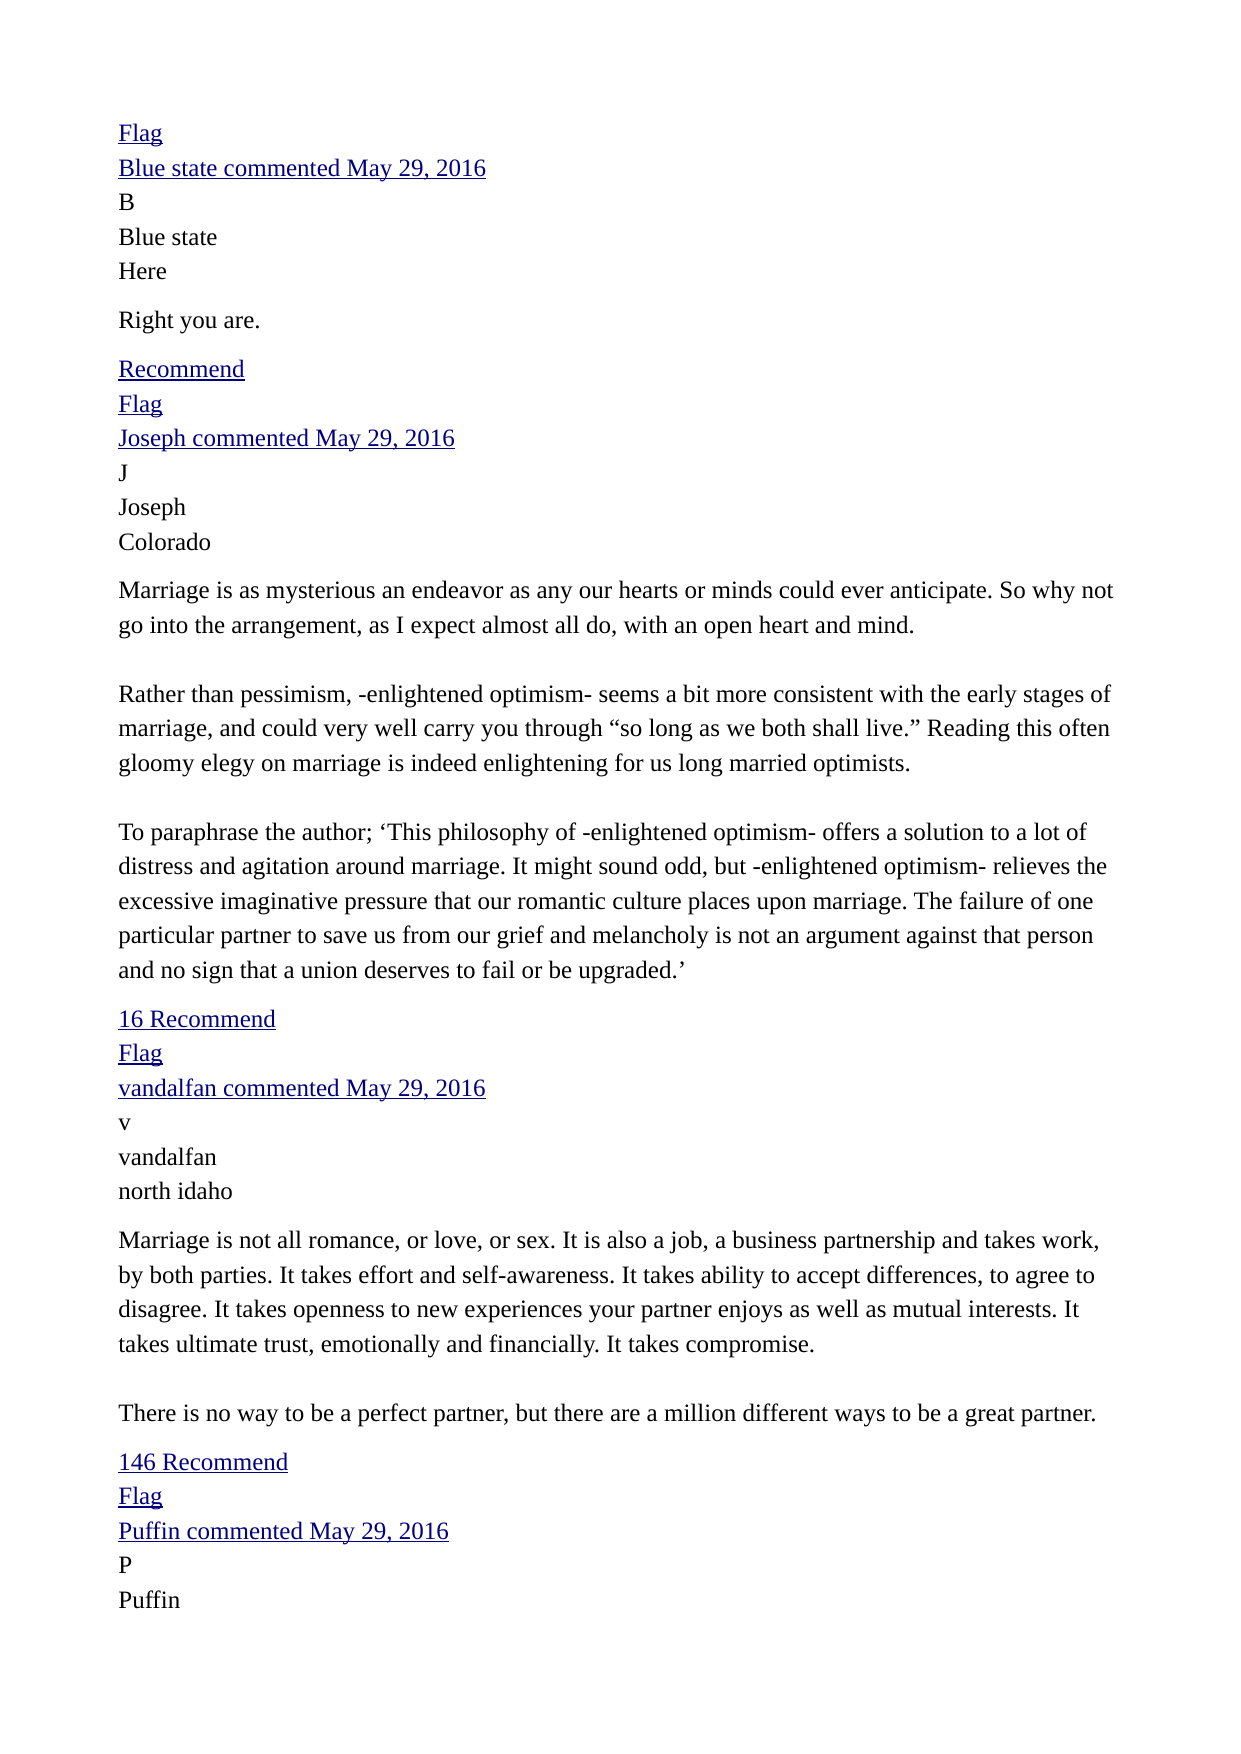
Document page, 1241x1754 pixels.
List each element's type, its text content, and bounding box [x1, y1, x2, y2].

text Joseph commented May 29, 2016 [118, 423, 1122, 452]
text v [118, 1107, 1122, 1136]
text Flag [118, 1481, 1122, 1510]
text 146 Recommend [118, 1447, 1122, 1476]
text P [118, 1550, 1122, 1579]
text Puffin [118, 1585, 1122, 1613]
text 16 Recommend [118, 1004, 1122, 1033]
text Blue state [118, 222, 1122, 250]
text Flag [118, 389, 1122, 417]
text B [118, 187, 1122, 216]
text Marriage is as mysterious an endeavor as any our hearts or minds could ever anticipate. So why not go into the arrangement, as I expect almost all do, with an open heart and mind. Rather than pessimism, -enlightened optimism- seems a bit more consistent with the early stages of marriage, and could very well carry you through “so long as we both shall live.” Reading this often gloomy elegy on marriage is indeed enlightening for us long married optimists. To paraphrase the author; ‘This philosophy of -enlightened optimism- offers a solution to a lot of distress and agitation around marriage. It might sound odd, but -enlightened optimism- relieves the excessive imaginative pressure that our romantic culture places upon marriage. The failure of one particular partner to save us from our grief and melancholy is not an argument against that person and no sign that a union deserves to fail or be upgraded.’ [118, 576, 1122, 984]
text Joseph [118, 492, 1122, 521]
text Flag [118, 118, 1122, 147]
text vandalfan [118, 1142, 1122, 1171]
text Flag [118, 1038, 1122, 1067]
text north idaho [118, 1176, 1122, 1205]
text Marriage is not all romance, or love, or sex. It is also a job, a business partnership and takes work, by both parties. It takes effort and self-awareness. It takes ability to accept differences, to agree to disagree. It takes openness to new experiences your partner enjoys as well as mutual interests. It takes ultimate trust, emotionally and financially. It takes compromise. There is no way to be a perfect partner, but there are a million different ways to be a great partner. [118, 1225, 1122, 1427]
text Right you are. [118, 305, 1122, 334]
text Recommend [118, 354, 1122, 383]
text J [118, 458, 1122, 486]
text vandalfan commented May 29, 2016 [118, 1073, 1122, 1102]
text Puffin commented May 29, 2016 [118, 1516, 1122, 1544]
text Colorado [118, 527, 1122, 555]
text Here [118, 256, 1122, 285]
text Blue state commented May 29, 2016 [118, 153, 1122, 181]
